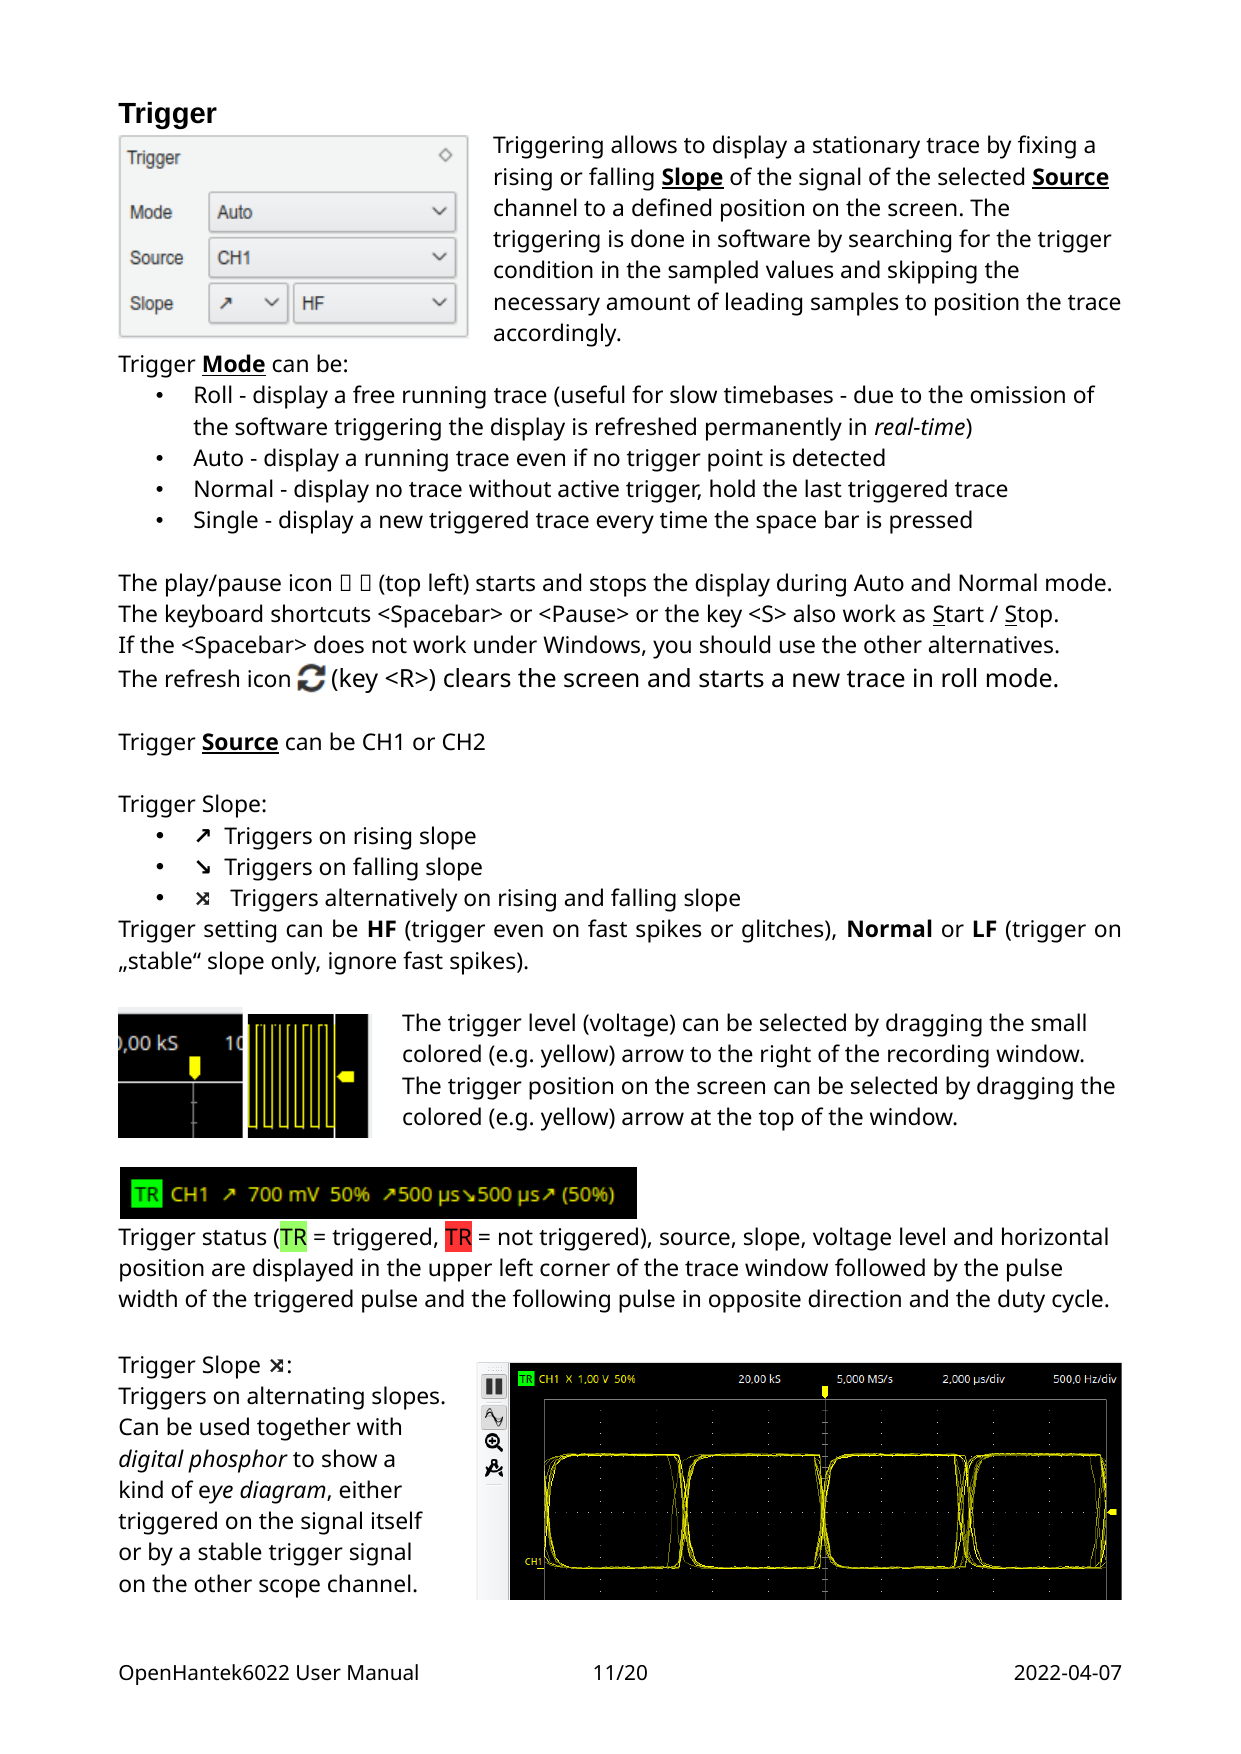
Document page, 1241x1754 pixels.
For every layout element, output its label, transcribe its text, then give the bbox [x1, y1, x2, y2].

text The play/pause icon   (top left) starts and stops the display during Auto and Normal mode. [118, 567, 1140, 598]
text The trigger level (voltage) can be selected by dragging the small colored (e.g. yellow) arrow to the right of the recording window. The trigger position on the screen can be selected by dragging the colored (e.g. yellow) arrow at the top of the window. [118, 1007, 1122, 1132]
list Normal - display no trace without active trigger, hold the last triggered trace [156, 473, 1122, 504]
text Trigger Source can be CH1 or CH2 [118, 726, 1122, 757]
subtitle Trigger [118, 96, 1122, 129]
picture [120, 1167, 637, 1219]
picture [255, 1014, 373, 1119]
text Trigger Slope: [118, 788, 1122, 820]
text Trigger Slope ⤨: Triggers on alternating slopes. Can be used together with digital phosphor to show a kind of eye diagram, either triggered on the signal itself or by a stable trigger signal on the other scope channel. [118, 1349, 1122, 1599]
picture [118, 135, 470, 339]
list ⤨ Triggers alternatively on rising and falling slope [156, 882, 1122, 913]
text The keyboard shortcuts <Spacebar> or <Pause> or the key <S> also work as Start / Stop. If the <Spacebar> does not work under Windows, you should use the other alternatives. [118, 598, 1122, 661]
list Single - display a new triggered trace every time the space bar is pressed [156, 504, 1122, 536]
text Trigger setting can be HF (trigger even on fast spikes or glitches), Normal or LF (trigger on „stable“ slope only, ignore fast spikes). [118, 913, 1122, 976]
text Triggering allows to display a stationary trace by fixing a rising or falling Slope of the signal of the selected Source channel to a defined position on the screen. The triggering is done in software by searching for the trigger condition in the sampled values and skipping the necessary amount of leading samples to position the trace accordingly. [118, 129, 1122, 348]
text (key <R>) clears the screen and starts a new trace in roll mode. [331, 661, 1122, 695]
picture [476, 1362, 1122, 1600]
picture [294, 660, 331, 695]
list ↗ Triggers on rising slope [156, 820, 1122, 851]
list ↘ Triggers on falling slope [156, 851, 1122, 882]
picture [118, 1007, 243, 1043]
list Auto - display a running trace even if no trigger point is detected [156, 442, 1122, 473]
text Trigger Mode can be: [118, 348, 1122, 379]
text Trigger status (TR = triggered, TR = not triggered), source, slope, voltage level and horizontal position are displayed in the upper left corner of the trace window followed by the pulse width of the triggered pulse and the following pulse in opposite direction and the duty cycle. [118, 1221, 1122, 1315]
text The refresh icon [118, 661, 294, 695]
list Roll - display a free running trace (useful for slow timebases - due to the omission of the software triggering the display is refreshed permanently in real-time) [156, 379, 1122, 442]
